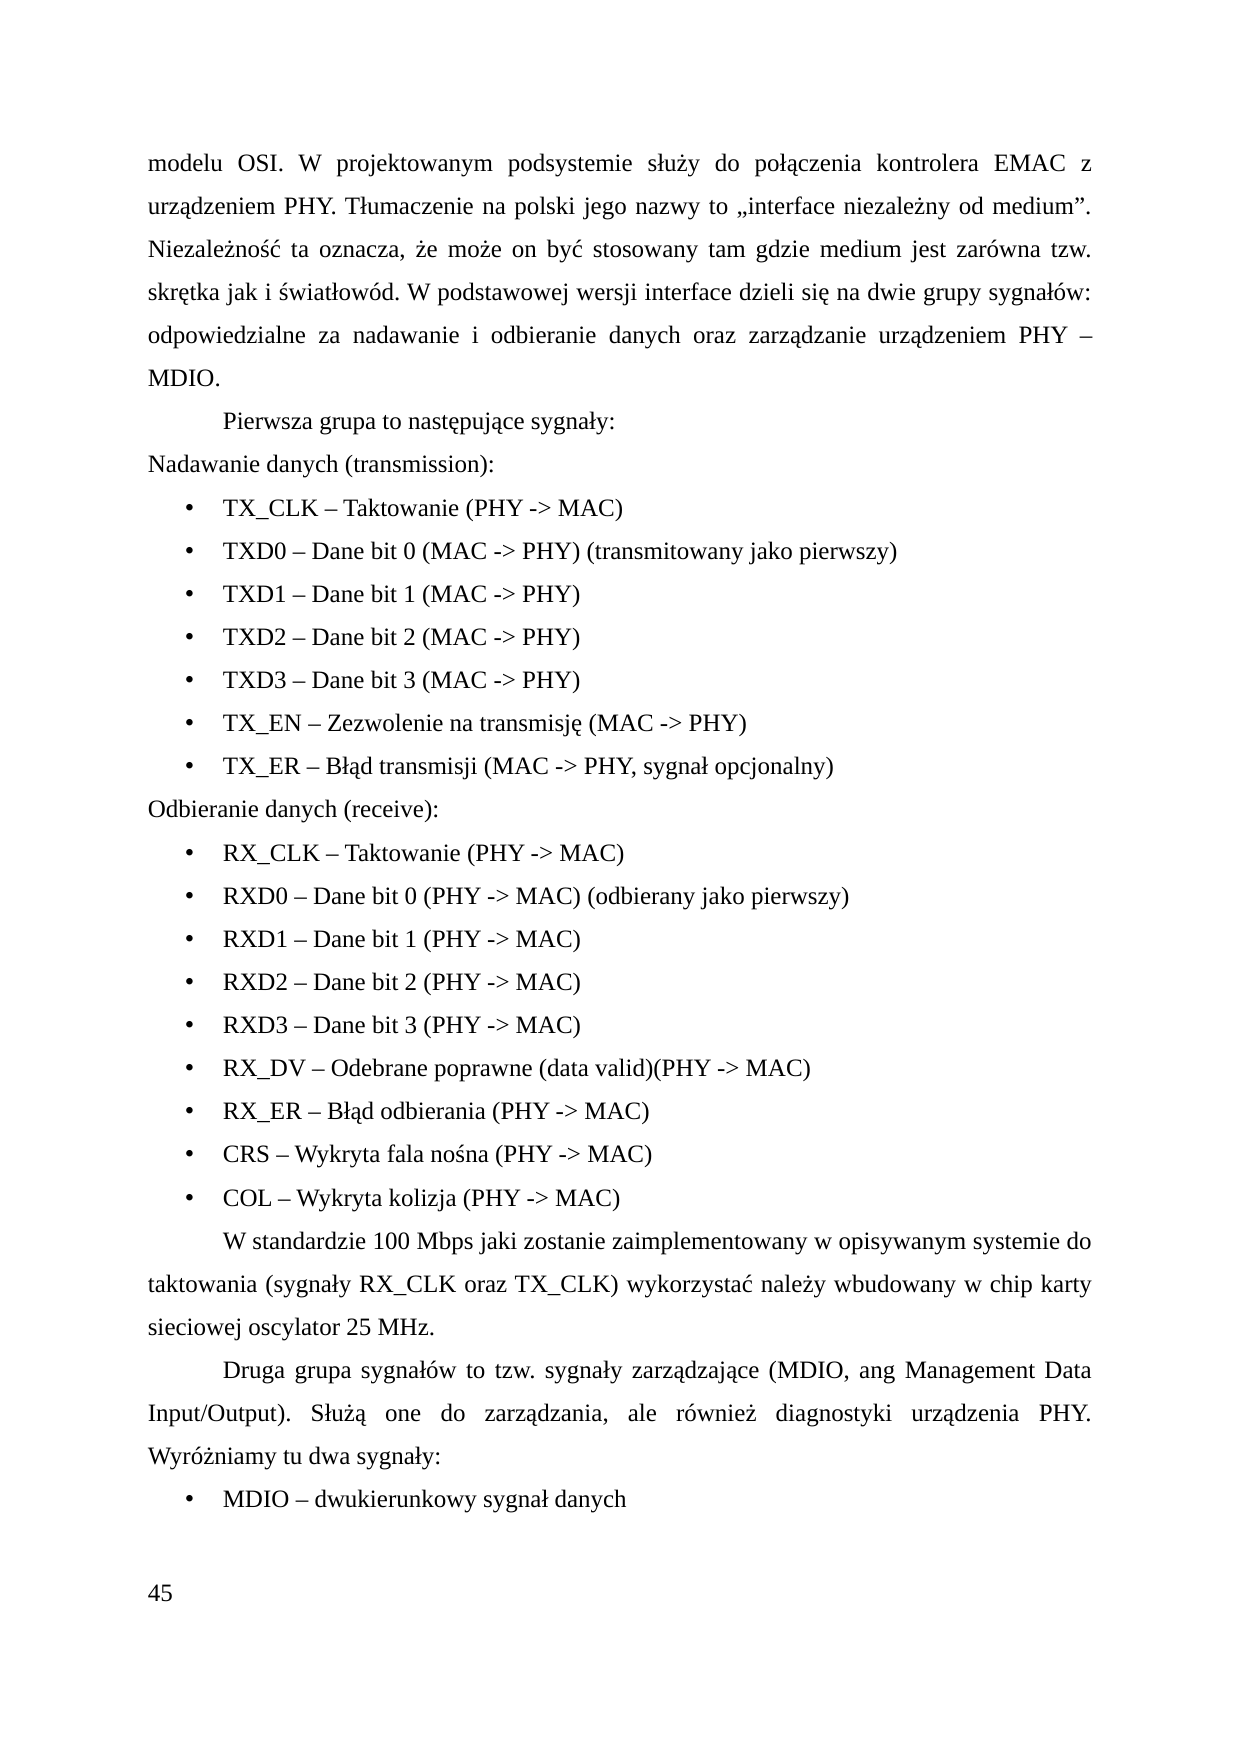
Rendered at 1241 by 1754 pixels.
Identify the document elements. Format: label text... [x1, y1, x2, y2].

list RX_CLK – Taktowanie (PHY -> MAC) [185, 838, 1093, 866]
list TXD2 – Dane bit 2 (MAC -> PHY) [185, 622, 1093, 651]
list TXD0 – Dane bit 0 (MAC -> PHY) (transmitowany jako pierwszy) [185, 536, 1093, 564]
list TX_CLK – Taktowanie (PHY -> MAC) [185, 493, 1093, 521]
list CRS – Wykryta fala nośna (PHY -> MAC) [185, 1139, 1093, 1168]
list TXD3 – Dane bit 3 (MAC -> PHY) [185, 665, 1093, 694]
text modelu OSI. W projektowanym podsystemie służy do połączenia kontrolera EMAC z urządzeniem PHY. Tłumaczenie na polski jego nazwy to „interface niezależny od medium”. Niezależność ta oznacza, że może on być stosowany tam gdzie medium jest zarówna tzw. skrętka jak i światłowód. W podstawowej wersji interface dzieli się na dwie grupy sygnałów: odpowiedzialne za nadawanie i odbieranie danych oraz zarządzanie urządzeniem PHY – MDIO. [148, 148, 1093, 392]
list TX_ER – Błąd transmisji (MAC -> PHY, sygnał opcjonalny) [185, 751, 1093, 780]
list RXD0 – Dane bit 0 (PHY -> MAC) (odbierany jako pierwszy) [185, 881, 1093, 909]
list TXD1 – Dane bit 1 (MAC -> PHY) [185, 579, 1093, 608]
text Pierwsza grupa to następujące sygnały: [148, 406, 1093, 435]
list MDIO – dwukierunkowy sygnał danych [185, 1484, 1093, 1513]
text Druga grupa sygnałów to tzw. sygnały zarządzające (MDIO, ang Management Data Input/Output). Służą one do zarządzania, ale również diagnostyki urządzenia PHY. Wyróżniamy tu dwa sygnały: [148, 1355, 1093, 1470]
list RX_DV – Odebrane poprawne (data valid)(PHY -> MAC) [185, 1053, 1093, 1082]
list RXD3 – Dane bit 3 (PHY -> MAC) [185, 1010, 1093, 1039]
list TX_EN – Zezwolenie na transmisję (MAC -> PHY) [185, 708, 1093, 737]
list RXD2 – Dane bit 2 (PHY -> MAC) [185, 967, 1093, 996]
list RX_ER – Błąd odbierania (PHY -> MAC) [185, 1096, 1093, 1125]
text Odbieranie danych (receive): [148, 794, 1093, 823]
text Nadawanie danych (transmission): [148, 449, 1093, 478]
list COL – Wykryta kolizja (PHY -> MAC) [185, 1183, 1093, 1211]
text W standardzie 100 Mbps jaki zostanie zaimplementowany w opisywanym systemie do taktowania (sygnały RX_CLK oraz TX_CLK) wykorzystać należy wbudowany w chip karty sieciowej oscylator 25 MHz. [148, 1226, 1093, 1341]
list RXD1 – Dane bit 1 (PHY -> MAC) [185, 924, 1093, 953]
